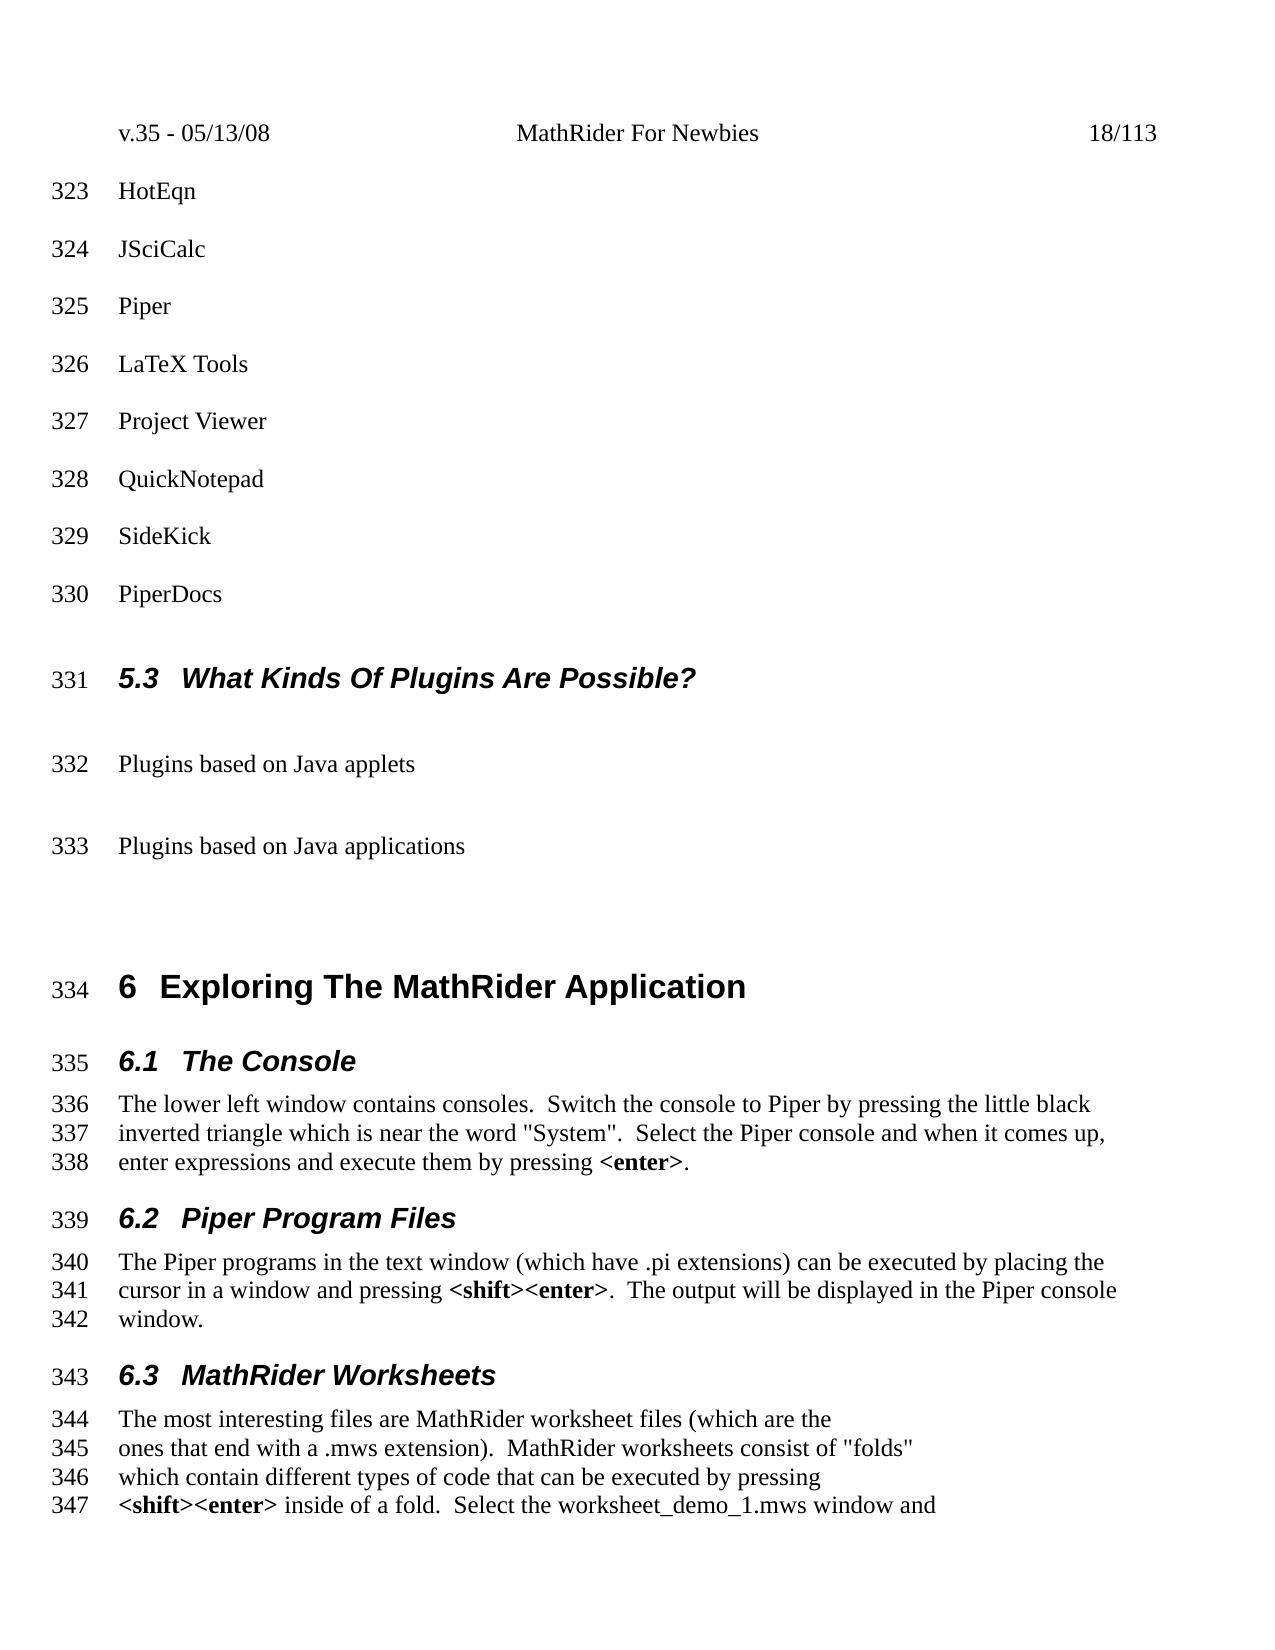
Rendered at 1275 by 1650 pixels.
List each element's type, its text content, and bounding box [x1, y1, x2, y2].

text ones that end with a .mws extension). MathRider worksheets consist of "folds" [118, 1433, 1157, 1462]
text HotEqn [118, 176, 1157, 205]
text Piper [118, 291, 1157, 320]
text The Piper programs in the text window (which have .pi extensions) can be executed by placing the cursor in a window and pressing <shift><enter>. The output will be displayed in the Piper console window. [118, 1247, 1157, 1333]
subtitle What Kinds Of Plugins Are Possible? [118, 661, 1157, 695]
text The most interesting files are MathRider worksheet files (which are the [118, 1404, 1157, 1433]
text JSciCalc [118, 234, 1157, 263]
text <shift><enter> inside of a fold. Select the worksheet_demo_1.mws window and [118, 1490, 1157, 1519]
subtitle MathRider Worksheets [118, 1358, 1157, 1392]
subtitle Exploring The MathRider Application [118, 967, 1157, 1006]
text Project Viewer [118, 406, 1157, 435]
text LaTeX Tools [118, 349, 1157, 378]
subtitle Piper Program Files [118, 1201, 1157, 1234]
text SideKick [118, 521, 1157, 550]
text The lower left window contains consoles. Switch the console to Piper by pressing the little black inverted triangle which is near the word "System". Select the Piper console and when it comes up, enter expressions and execute them by pressing <enter>. [118, 1089, 1157, 1176]
text Plugins based on Java applets [118, 749, 1157, 777]
text QuickNotepad [118, 464, 1157, 493]
text which contain different types of code that can be executed by pressing [118, 1462, 1157, 1490]
text PiperDocs [118, 579, 1157, 608]
text Plugins based on Java applications [118, 831, 1157, 860]
subtitle The Console [118, 1043, 1157, 1077]
